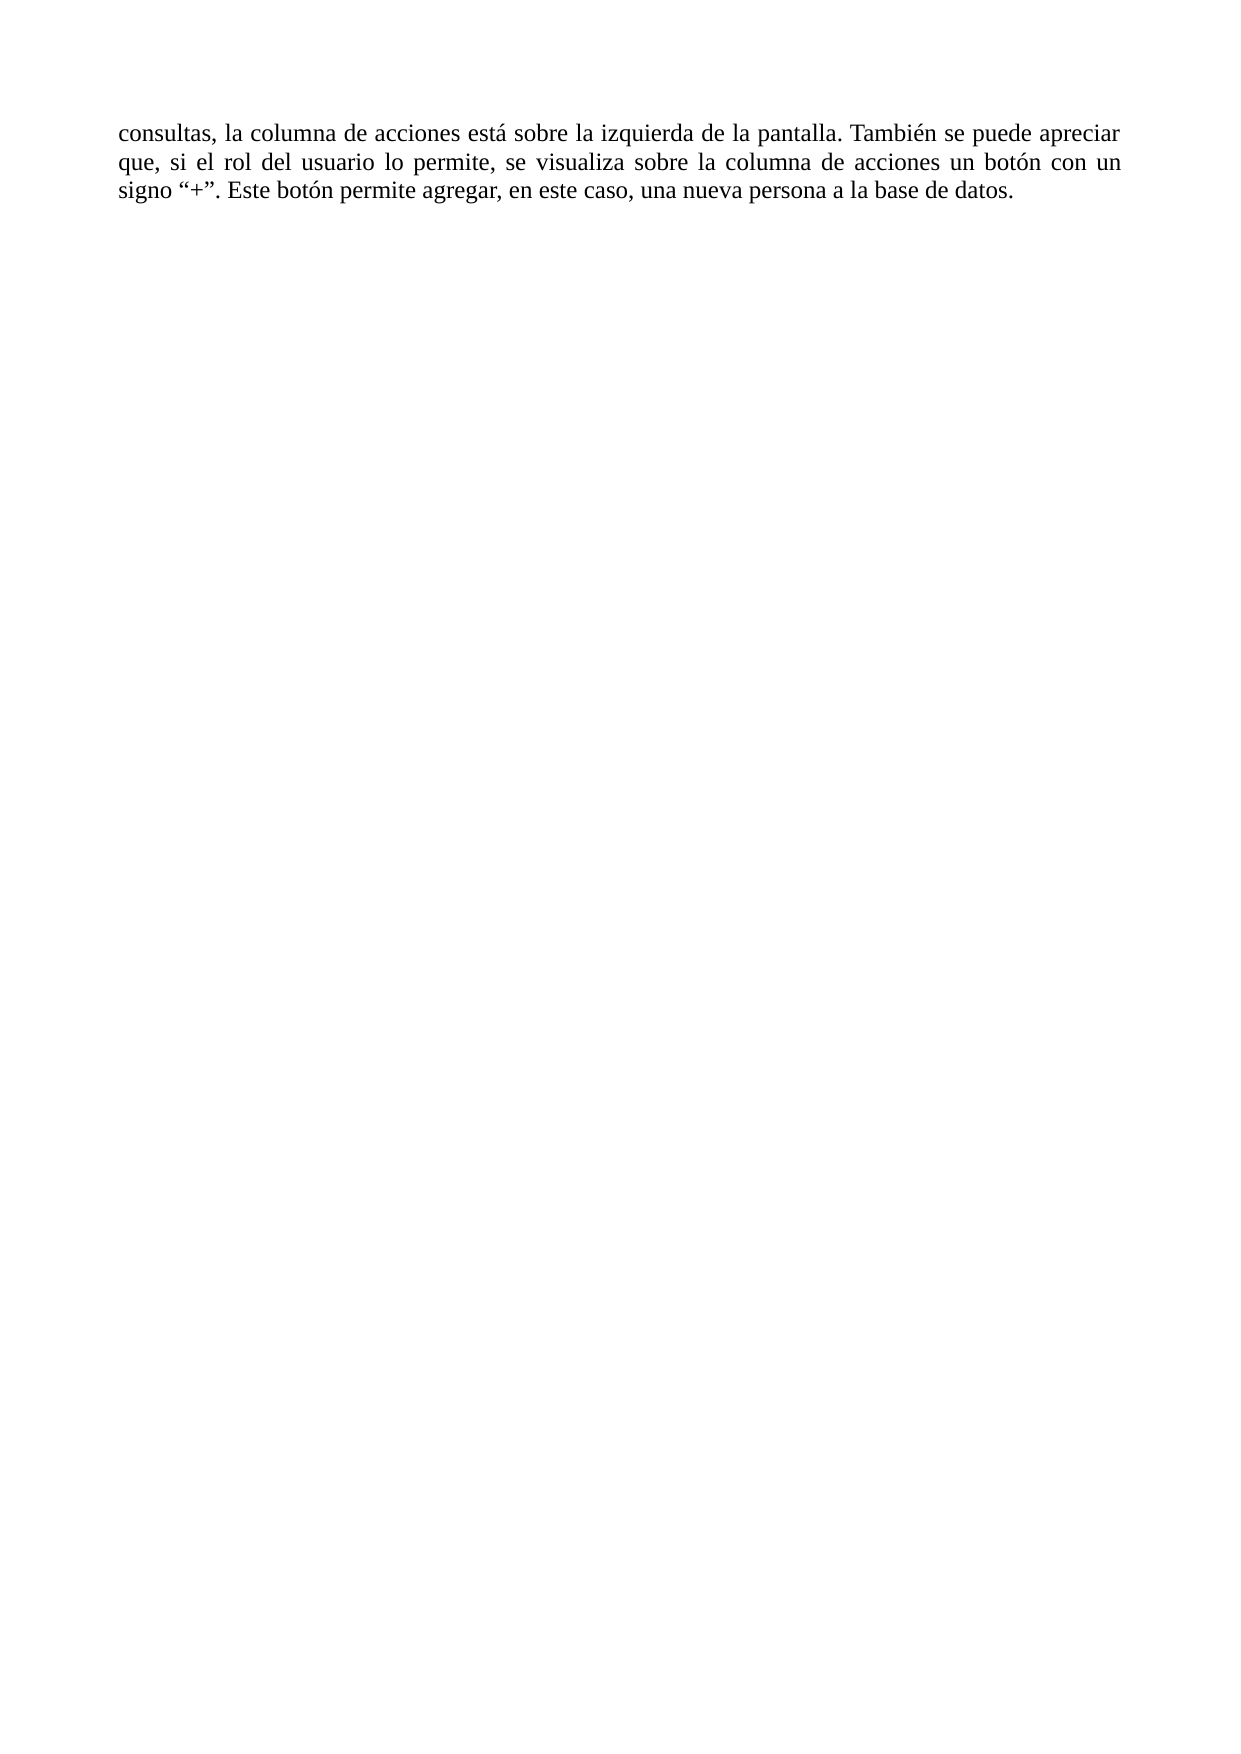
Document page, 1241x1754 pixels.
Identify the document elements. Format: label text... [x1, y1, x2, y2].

text consultas, la columna de acciones está sobre la izquierda de la pantalla. También se puede apreciar que, si el rol del usuario lo permite, se visualiza sobre la columna de acciones un botón con un signo “+”. Este botón permite agregar, en este caso, una nueva persona a la base de datos. [118, 118, 1122, 204]
